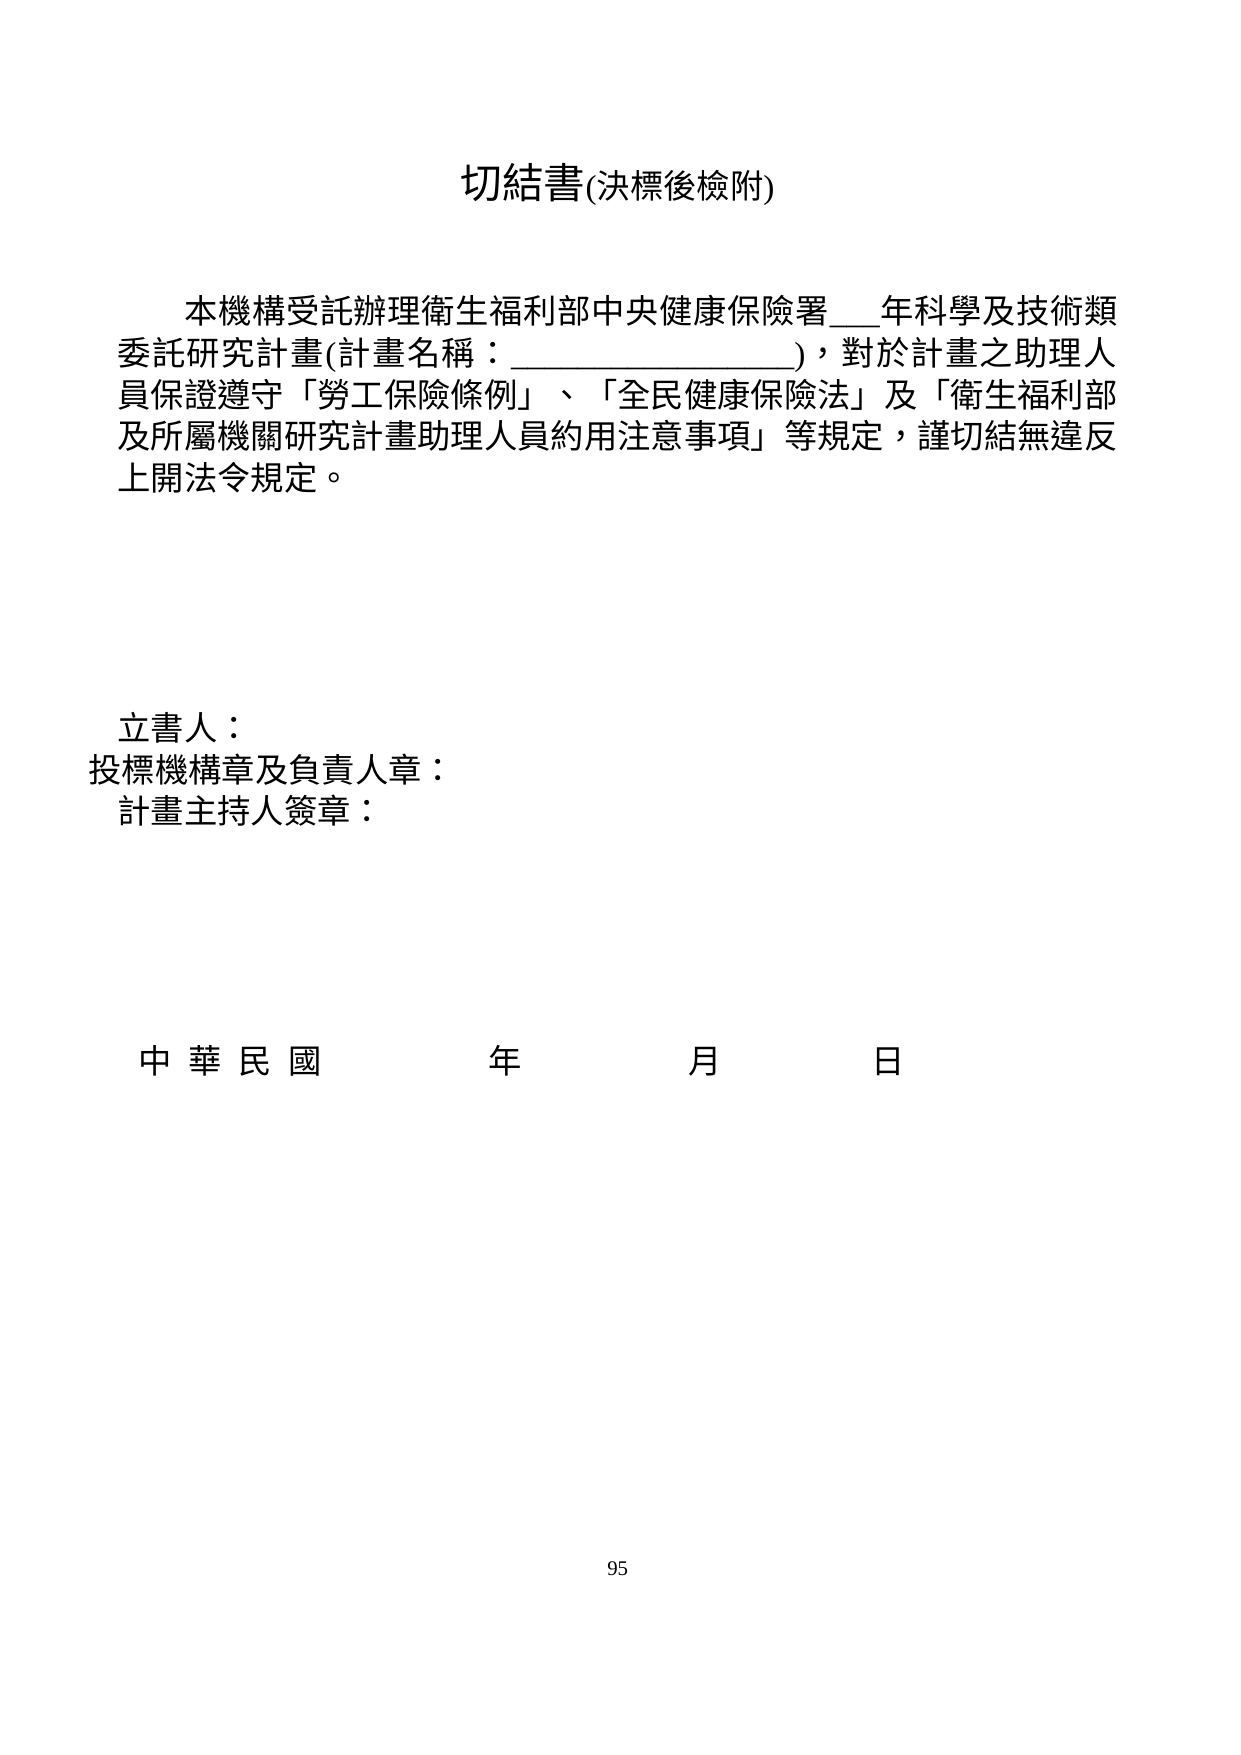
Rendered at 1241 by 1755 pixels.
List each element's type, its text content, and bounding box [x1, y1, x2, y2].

text 立書人： [117, 707, 1117, 749]
text 切結書(決標後檢附) [117, 166, 1117, 207]
text 中 華 民 國 年 月 日 [0, 1041, 1117, 1082]
text 投標機構章及負責人章： [55, 749, 1117, 791]
text 本機構受託辦理衛生福利部中央健康保險署___年科學及技術類委託研究計畫(計畫名稱：_________________)，對於計畫之助理人員保證遵守「勞工保險條例」、「全民健康保險法」及「衛生福利部及所屬機關研究計畫助理人員約用注意事項」等規定，謹切結無違反上開法令規定。 [117, 291, 1117, 499]
text 計畫主持人簽章： [117, 791, 1117, 832]
